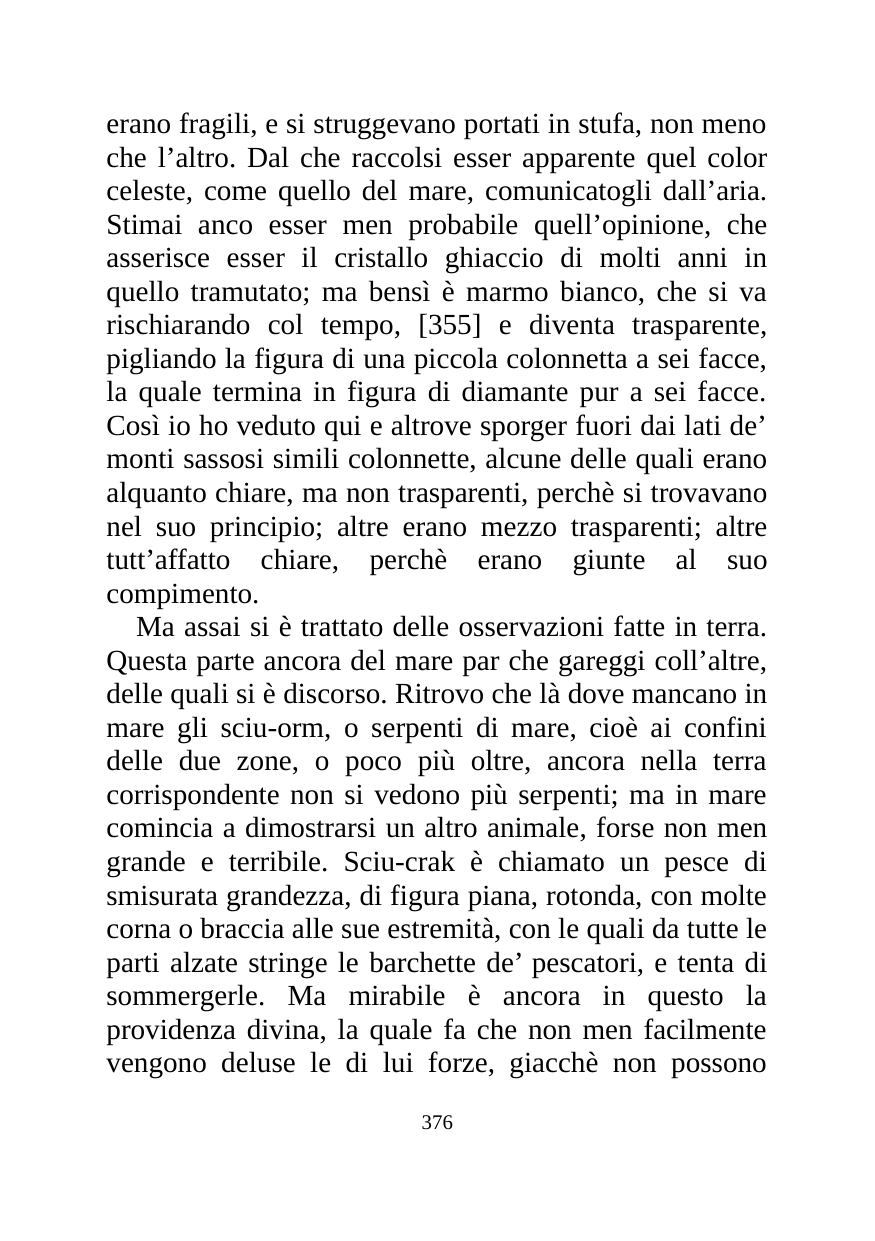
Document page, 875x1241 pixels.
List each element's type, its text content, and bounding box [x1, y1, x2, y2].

text Ma assai si è trattato delle osservazioni fatte in terra. Questa parte ancora del mare par che gareggi coll’altre, delle quali si è discorso. Ritrovo che là dove mancano in mare gli sciu-orm, o serpenti di mare, cioè ai confini delle due zone, o poco più oltre, ancora nella terra corrispondente non si vedono più serpenti; ma in mare comincia a dimostrarsi un altro animale, forse non men grande e terribile. Sciu-crak è chiamato un pesce di smisurata grandezza, di figura piana, rotonda, con molte corna o braccia alle sue estremità, con le quali da tutte le parti alzate stringe le barchette de’ pescatori, e tenta di sommergerle. Ma mirabile è ancora in questo la providenza divina, la quale fa che non men facilmente vengono deluse le di lui forze, giacchè non possono [106, 609, 768, 1079]
text erano fragili, e si struggevano portati in stufa, non meno che l’altro. Dal che raccolsi esser apparente quel color celeste, come quello del mare, comunicatogli dall’aria. Stimai anco esser men probabile quell’opinione, che asserisce esser il cristallo ghiaccio di molti anni in quello tramutato; ma bensì è marmo bianco, che si va rischiarando col tempo, [355] e diventa trasparente, pigliando la figura di una piccola colonnetta a sei facce, la quale termina in figura di diamante pur a sei facce. Così io ho veduto qui e altrove sporger fuori dai lati de’ monti sassosi simili colonnette, alcune delle quali erano alquanto chiare, ma non trasparenti, perchè si trovavano nel suo principio; altre erano mezzo trasparenti; altre tutt’affatto chiare, perchè erano giunte al suo compimento. [106, 106, 768, 609]
